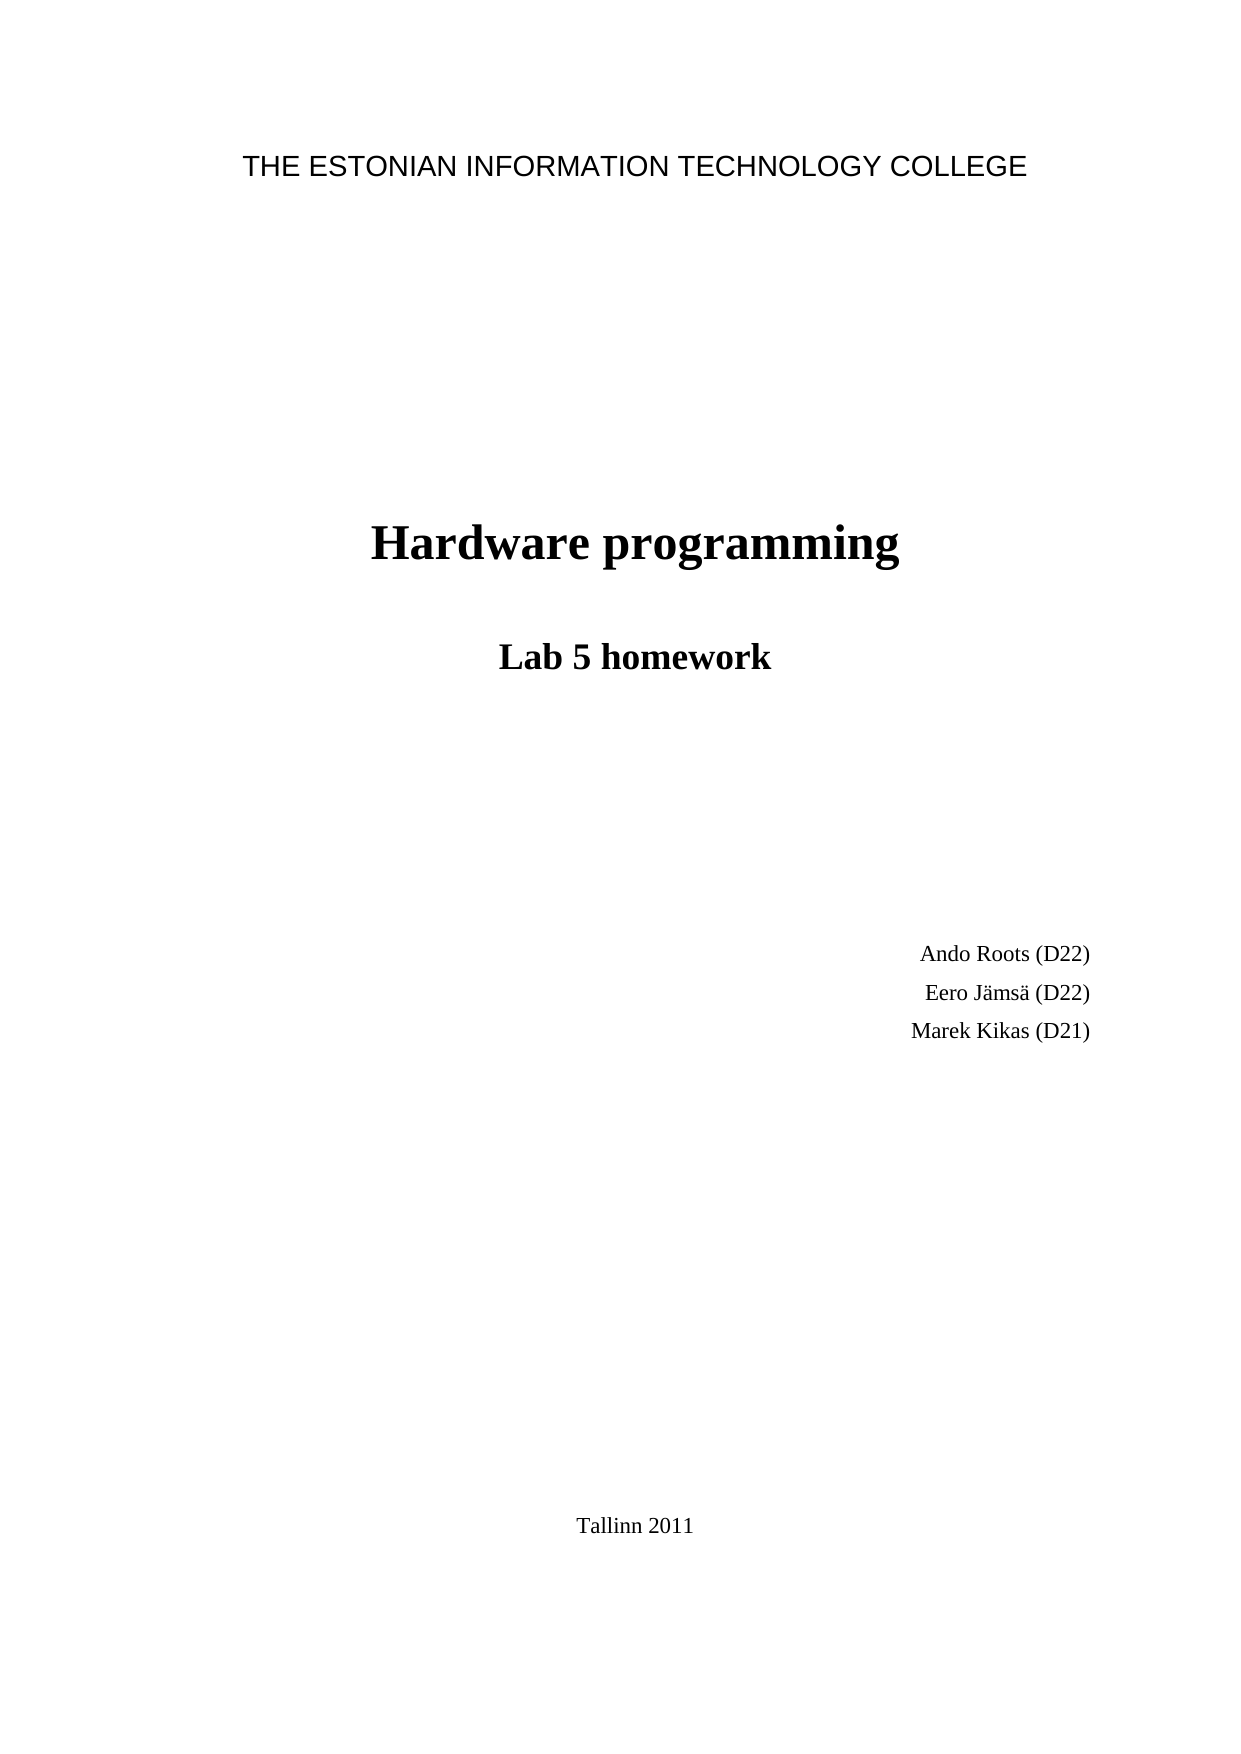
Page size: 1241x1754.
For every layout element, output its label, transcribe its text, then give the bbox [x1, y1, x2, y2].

text Tallinn 2011 [180, 1513, 1090, 1539]
text Marek Kikas (D21) [180, 1018, 1090, 1043]
text THE ESTONIAN INFORMATION TECHNOLOGY COLLEGE [180, 150, 1090, 183]
text Eero Jämsä (D22) [180, 979, 1090, 1005]
text Ando Roots (D22) [180, 941, 1090, 967]
subtitle Hardware programming [180, 515, 1090, 571]
subtitle Lab 5 homework [180, 636, 1090, 677]
